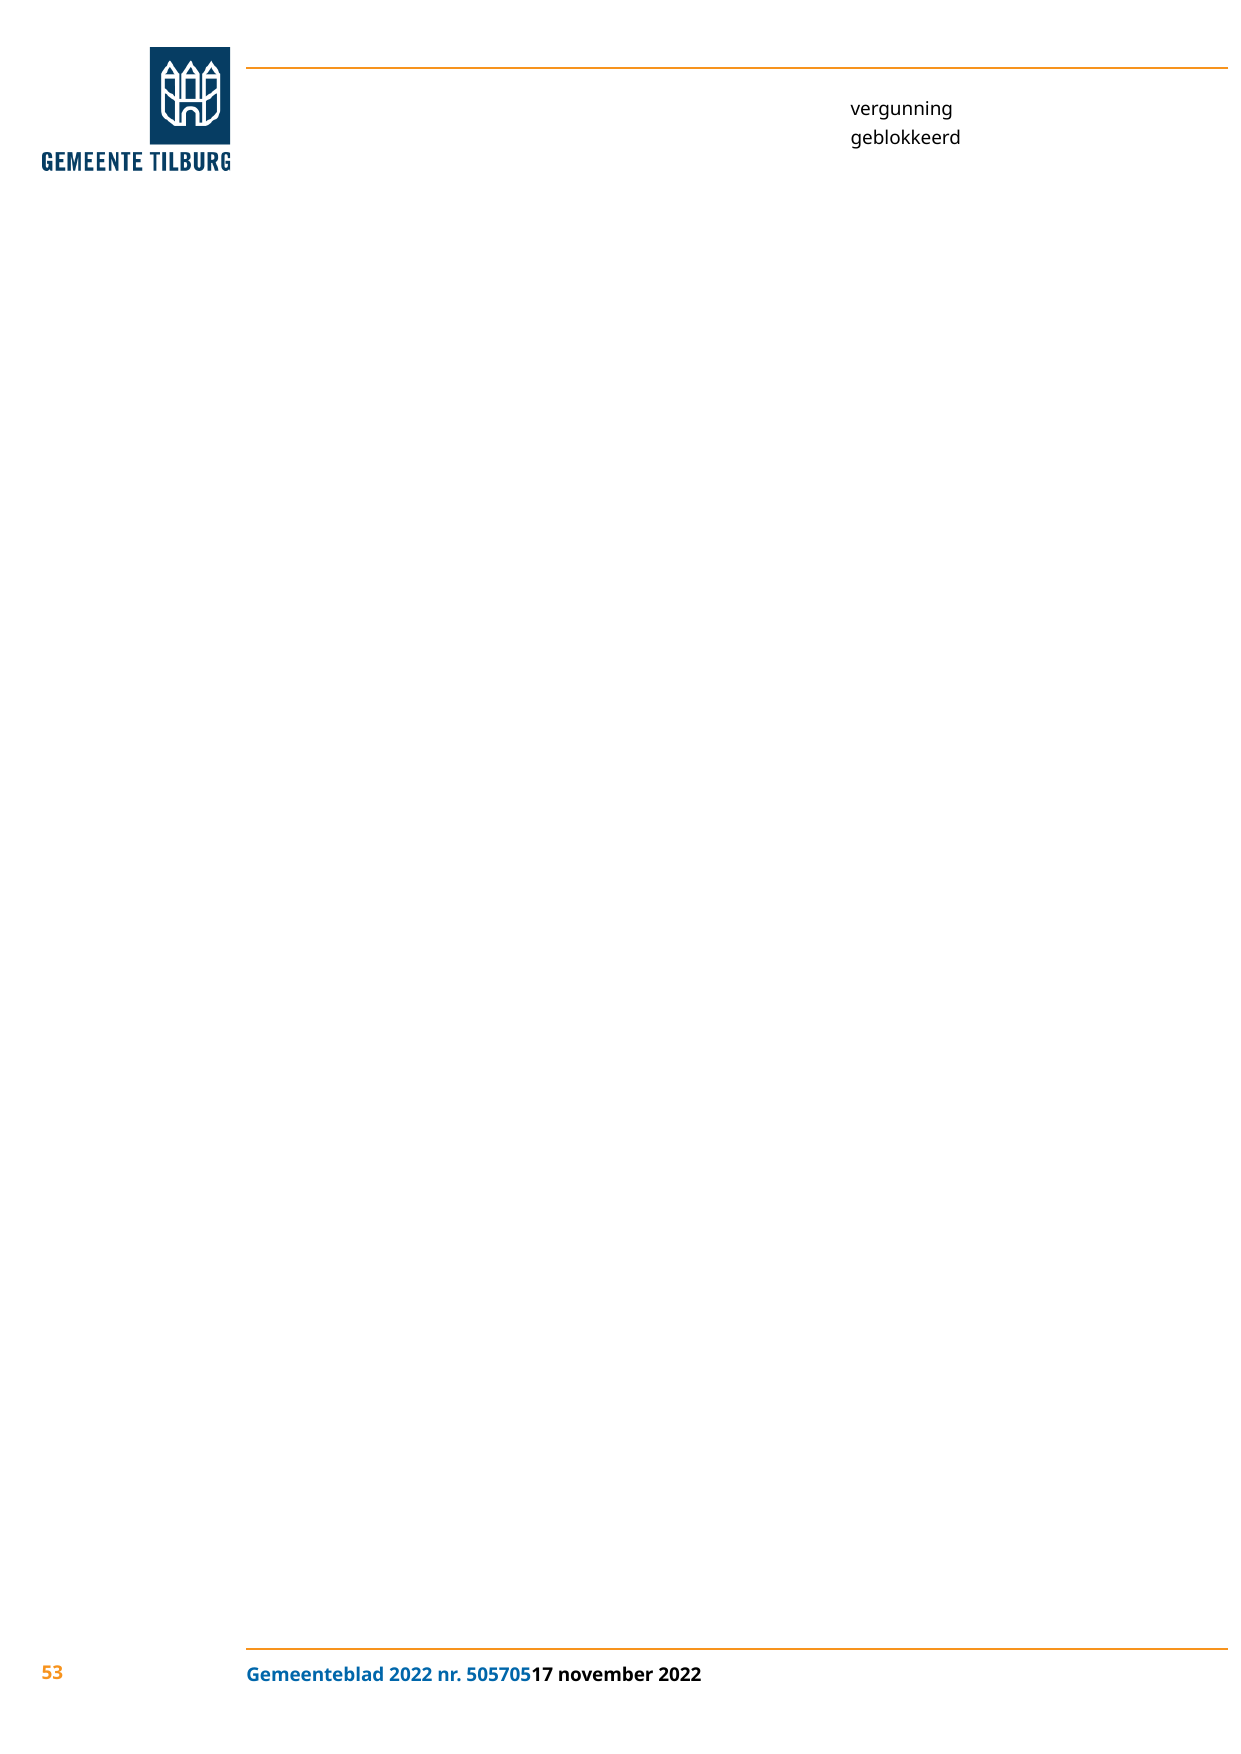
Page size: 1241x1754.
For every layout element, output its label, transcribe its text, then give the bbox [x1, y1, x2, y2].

table_cell [399, 95, 549, 150]
table_cell [549, 95, 700, 150]
table_cell [248, 95, 398, 150]
table_cell vergunning geblokkeerd [850, 95, 1001, 150]
table_cell [1001, 95, 1152, 150]
table_cell [700, 95, 850, 150]
picture [41, 47, 231, 172]
